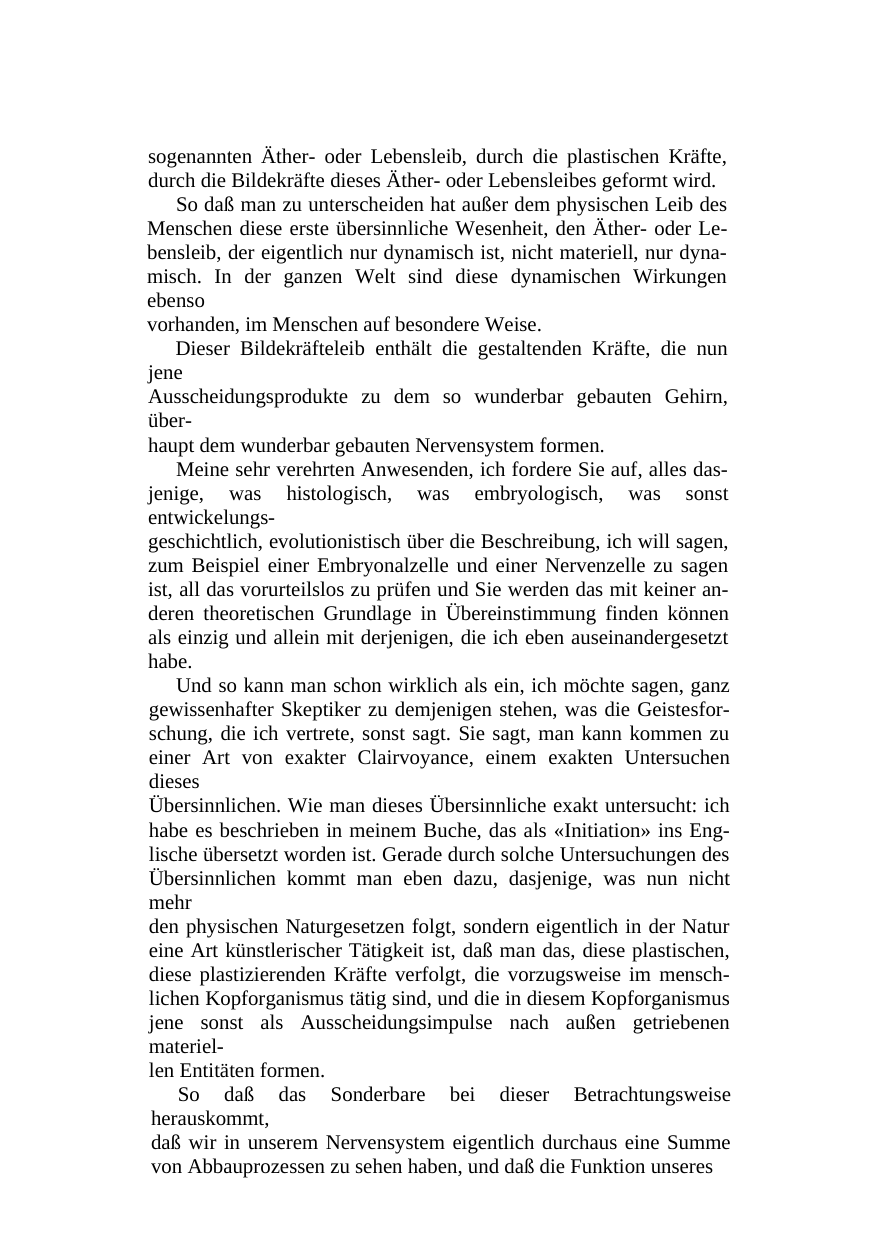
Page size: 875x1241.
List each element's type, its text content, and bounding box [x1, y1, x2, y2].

text Meine sehr verehrten Anwesenden, ich fordere Sie auf, alles das- jenige, was histologisch, was embryologisch, was sonst entwickelungs- geschichtlich, evolutionistisch über die Beschreibung, ich will sagen, zum Beispiel einer Embryonalzelle und einer Nervenzelle zu sagen ist, all das vorurteilslos zu prüfen und Sie werden das mit keiner an- deren theoretischen Grundlage in Übereinstimmung finden können als einzig und allein mit derjenigen, die ich eben auseinandergesetzt habe. [148, 457, 729, 673]
text So daß das Sonderbare bei dieser Betrachtungsweise herauskommt, daß wir in unserem Nervensystem eigentlich durchaus eine Summe von Abbauprozessen zu sehen haben, und daß die Funktion unseres [151, 1082, 732, 1178]
text sogenannten Äther- oder Lebensleib, durch die plastischen Kräfte, durch die Bildekräfte dieses Äther- oder Lebensleibes geformt wird. [148, 144, 727, 192]
text So daß man zu unterscheiden hat außer dem physischen Leib des Menschen diese erste übersinnliche Wesenheit, den Äther- oder Le- bensleib, der eigentlich nur dynamisch ist, nicht materiell, nur dyna- misch. In der ganzen Welt sind diese dynamischen Wirkungen ebenso vorhanden, im Menschen auf besondere Weise. [147, 192, 728, 336]
text Dieser Bildekräfteleib enthält die gestaltenden Kräfte, die nun jene Ausscheidungsprodukte zu dem so wunderbar gebauten Gehirn, über- haupt dem wunderbar gebauten Nervensystem formen. [148, 336, 728, 457]
text Und so kann man schon wirklich als ein, ich möchte sagen, ganz gewissenhafter Skeptiker zu demjenigen stehen, was die Geistesfor- schung, die ich vertrete, sonst sagt. Sie sagt, man kann kommen zu einer Art von exakter Clairvoyance, einem exakten Untersuchen dieses Übersinnlichen. Wie man dieses Übersinnliche exakt untersucht: ich habe es beschrieben in meinem Buche, das als «Initiation» ins Eng- lische übersetzt worden ist. Gerade durch solche Untersuchungen des Übersinnlichen kommt man eben dazu, dasjenige, was nun nicht mehr den physischen Naturgesetzen folgt, sondern eigentlich in der Natur eine Art künstlerischer Tätigkeit ist, daß man das, diese plastischen, diese plastizierenden Kräfte verfolgt, die vorzugsweise im mensch- lichen Kopforganismus tätig sind, und die in diesem Kopforganismus jene sonst als Ausscheidungsimpulse nach außen getriebenen materiel- len Entitäten formen. [149, 673, 731, 1082]
